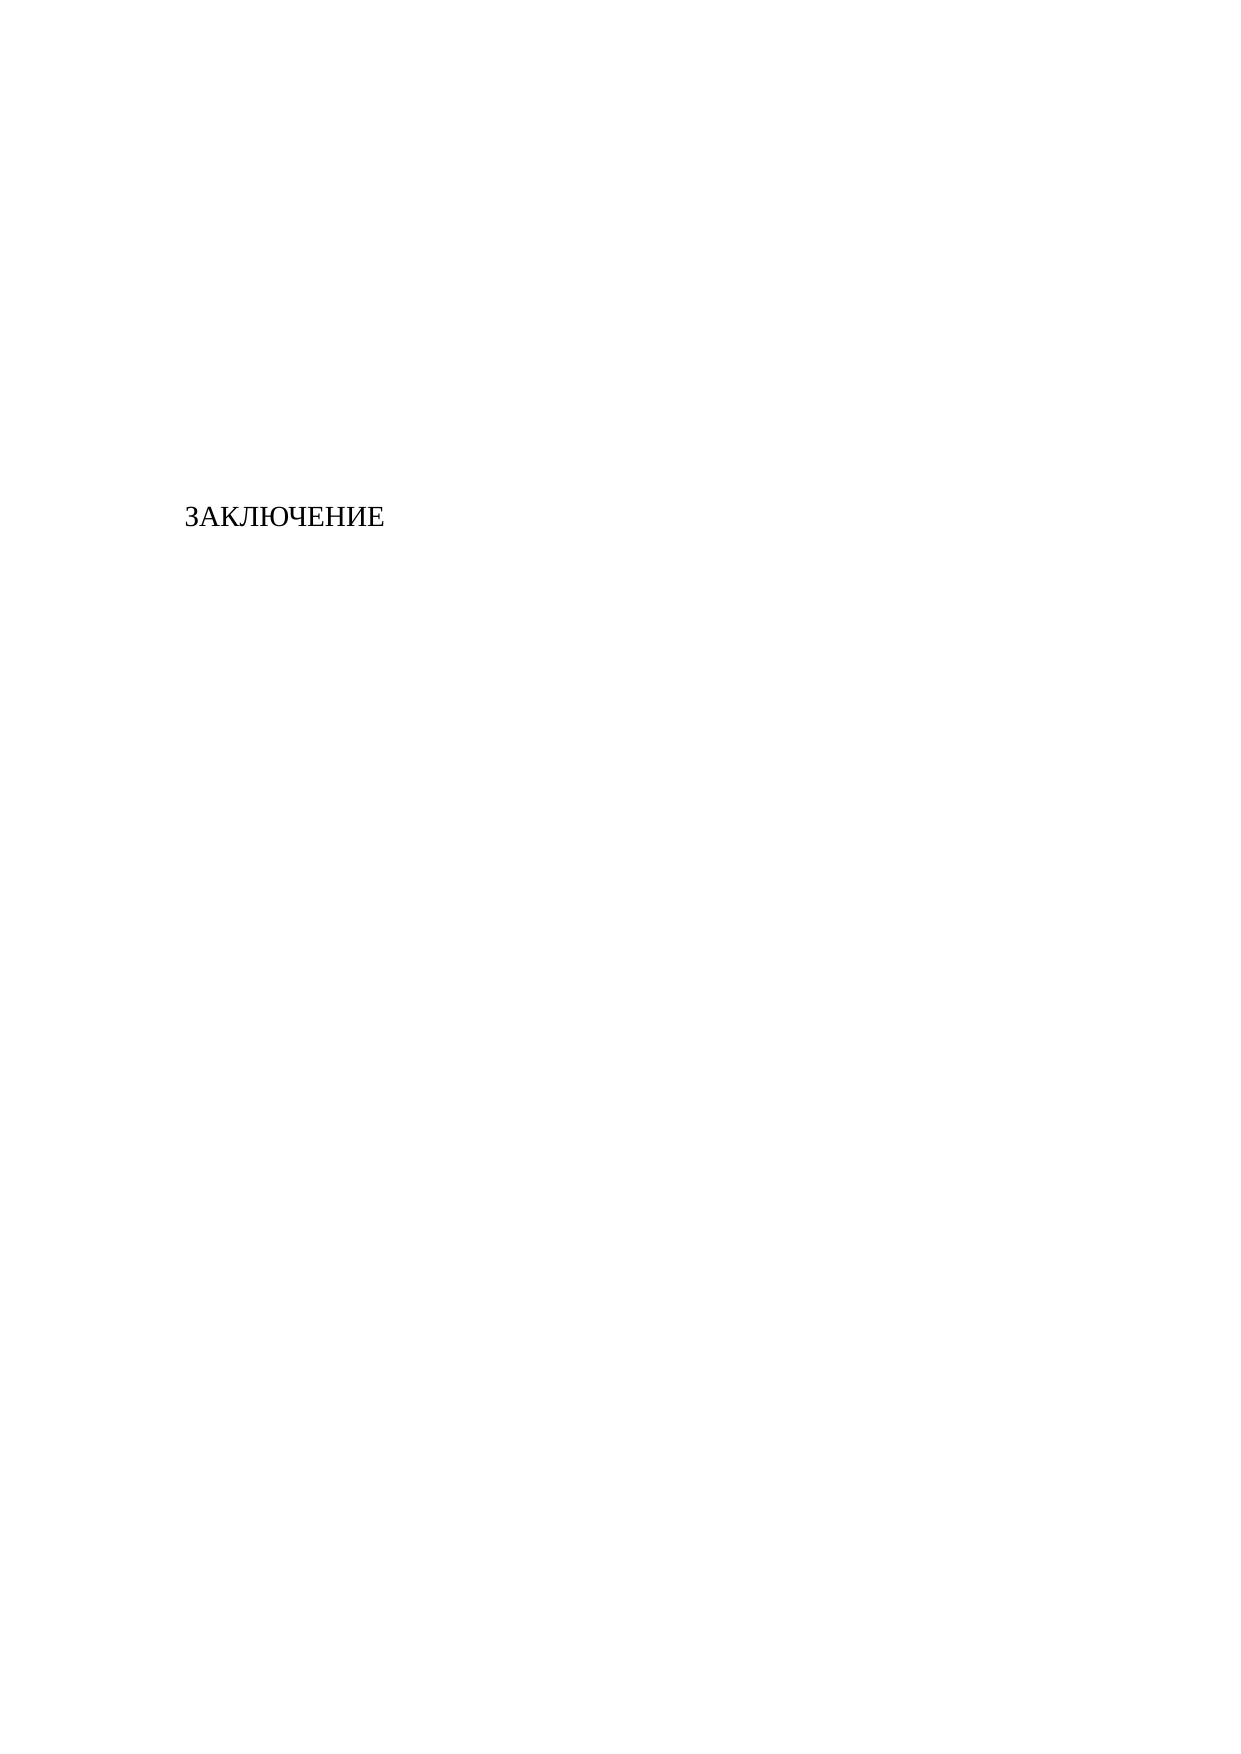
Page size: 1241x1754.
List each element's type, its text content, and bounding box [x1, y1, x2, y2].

text ЗАКЛЮЧЕНИЕ [184, 499, 1134, 533]
